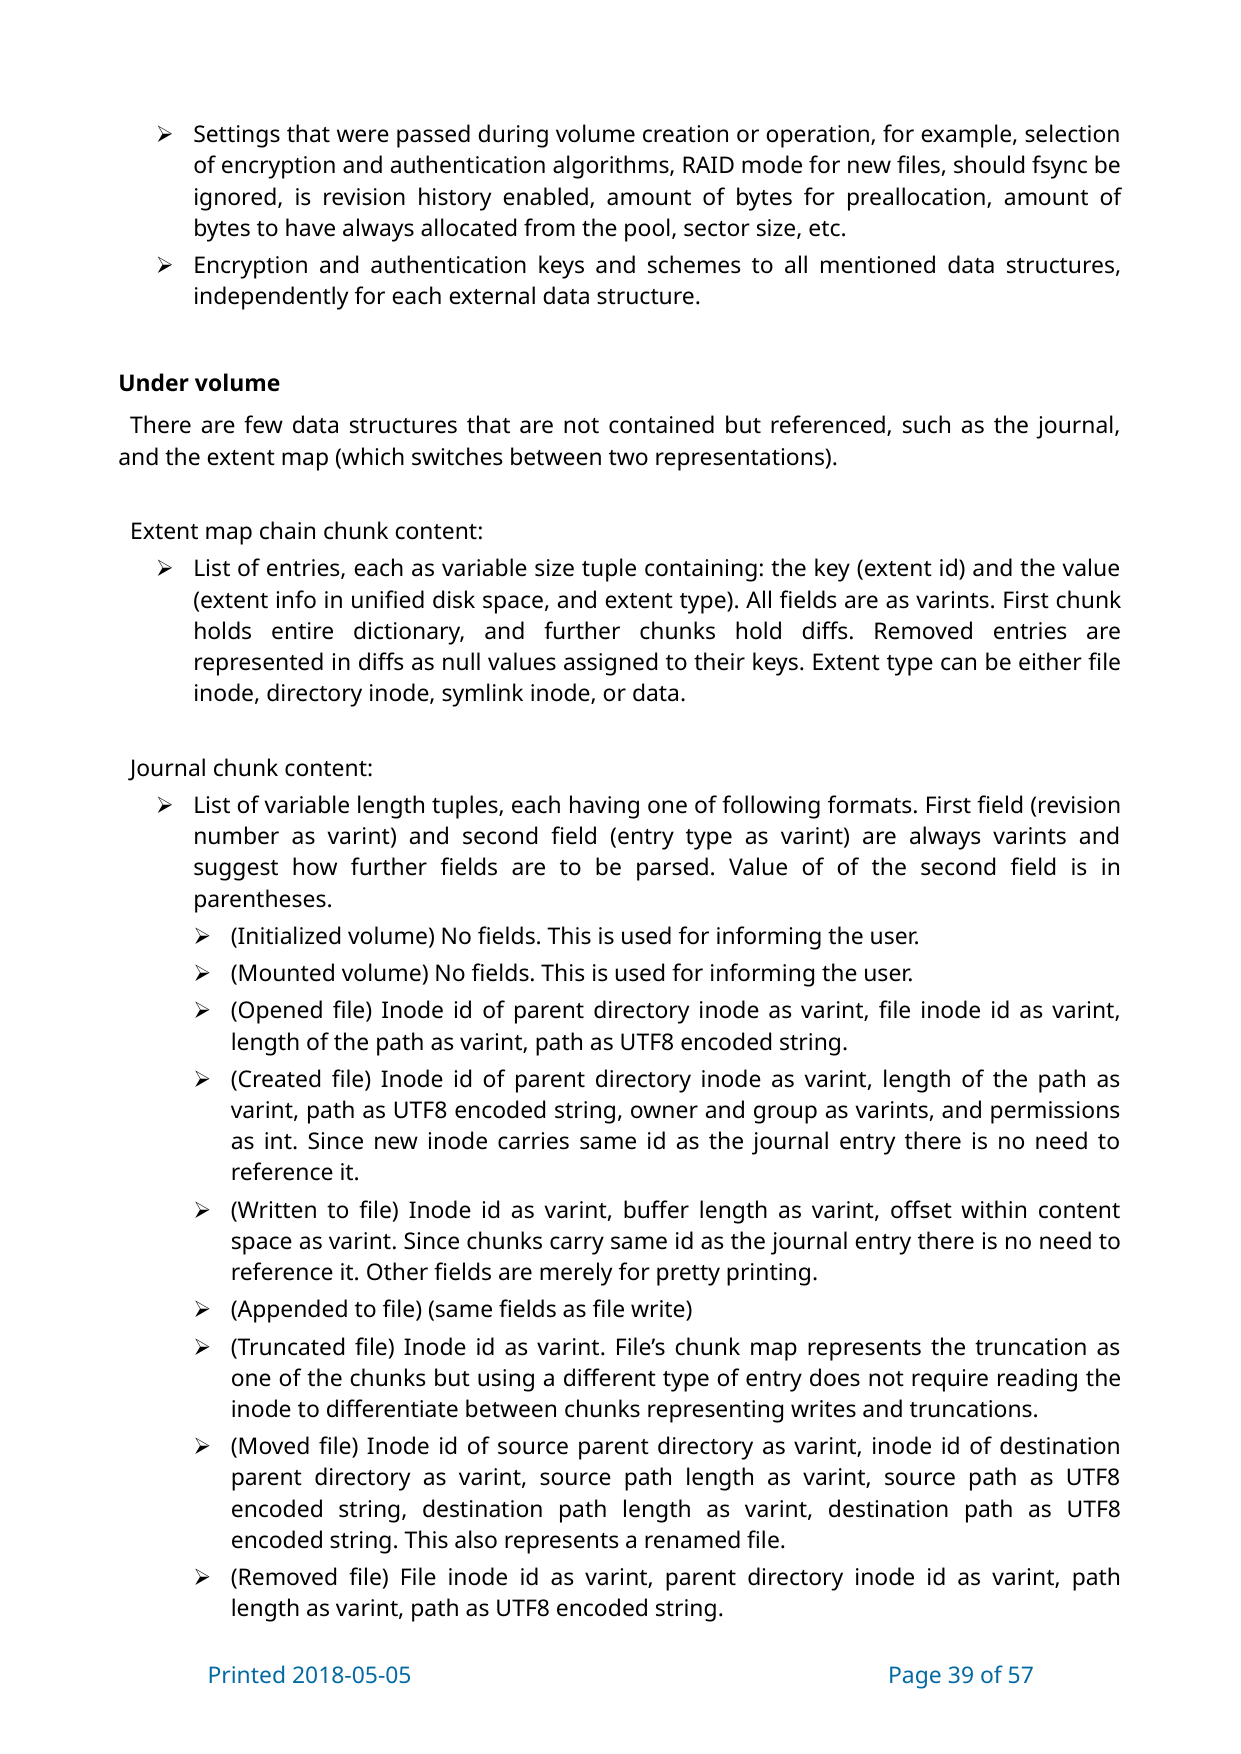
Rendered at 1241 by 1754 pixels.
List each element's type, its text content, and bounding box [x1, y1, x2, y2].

text There are few data structures that are not contained but referenced, such as the journal, and the extent map (which switches between two representations). [118, 409, 1122, 472]
text Journal chunk content: [118, 752, 1122, 783]
list List of variable length tuples, each having one of following formats. First field (revision number as varint) and second field (entry type as varint) are always varints and suggest how further fields are to be parsed. Value of of the second field is in parentheses. [156, 789, 1122, 914]
list Encryption and authentication keys and schemes to all mentioned data structures, independently for each external data structure. [156, 249, 1122, 312]
list (Removed file) File inode id as varint, parent directory inode id as varint, path length as varint, path as UTF8 encoded string. [193, 1561, 1122, 1623]
subtitle Under volume [118, 366, 1122, 398]
list (Appended to file) (same fields as file write) [193, 1293, 1122, 1324]
list (Mounted volume) No fields. This is used for informing the user. [193, 957, 1122, 988]
list (Initialized volume) No fields. This is used for informing the user. [193, 920, 1122, 951]
list (Created file) Inode id of parent directory inode as varint, length of the path as varint, path as UTF8 encoded string, owner and group as varints, and permissions as int. Since new inode carries same id as the journal entry there is no need to reference it. [193, 1063, 1122, 1188]
list (Written to file) Inode id as varint, buffer length as varint, offset within content space as varint. Since chunks carry same id as the journal entry there is no need to reference it. Other fields are merely for pretty printing. [193, 1193, 1122, 1287]
text Extent map chain chunk content: [118, 515, 1122, 546]
list (Moved file) Inode id of source parent directory as varint, inode id of destination parent directory as varint, source path length as varint, source path as UTF8 encoded string, destination path length as varint, destination path as UTF8 encoded string. This also represents a renamed file. [193, 1430, 1122, 1555]
list (Truncated file) Inode id as varint. File’s chunk map represents the truncation as one of the chunks but using a different type of entry does not require reading the inode to differentiate between chunks representing writes and truncations. [193, 1330, 1122, 1424]
list List of entries, each as variable size tuple containing: the key (extent id) and the value (extent info in unified disk space, and extent type). All fields are as varints. First chunk holds entire dictionary, and further chunks hold diffs. Removed entries are represented in diffs as null values assigned to their keys. Extent type can be either file inode, directory inode, symlink inode, or data. [156, 552, 1122, 708]
list (Opened file) Inode id of parent directory inode as varint, file inode id as varint, length of the path as varint, path as UTF8 encoded string. [193, 994, 1122, 1057]
list Settings that were passed during volume creation or operation, for example, selection of encryption and authentication algorithms, RAID mode for new files, should fsync be ignored, is revision history enabled, amount of bytes for preallocation, amount of bytes to have always allocated from the pool, sector size, etc. [156, 118, 1122, 243]
